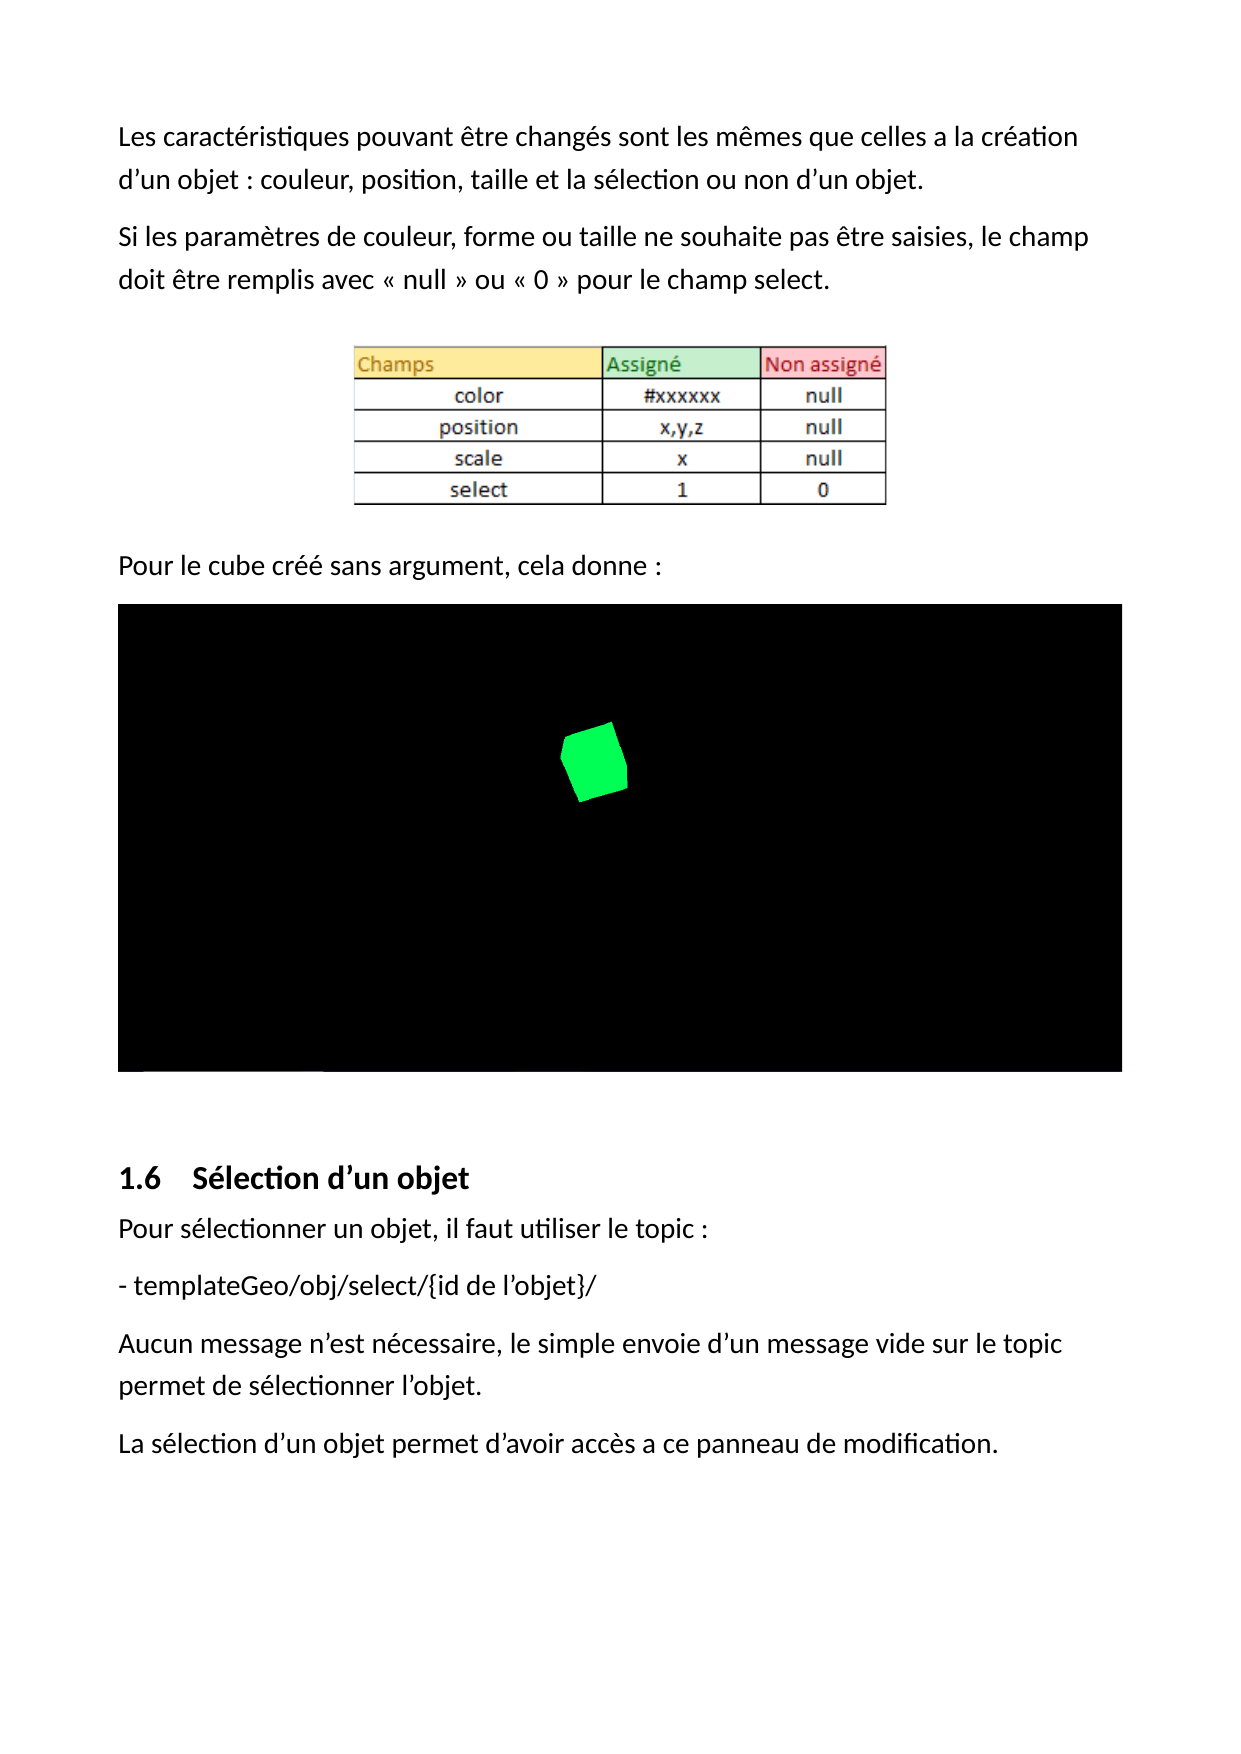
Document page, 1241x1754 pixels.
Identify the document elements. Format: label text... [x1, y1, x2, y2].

text Si les paramètres de couleur, forme ou taille ne souhaite pas être saisies, le champ doit être remplis avec « null » ou « 0 » pour le champ select. [118, 218, 1122, 296]
text La sélection d’un objet permet d’avoir accès a ce panneau de modification. [118, 1425, 1122, 1460]
subtitle Sélection d’un objet [118, 1157, 1122, 1198]
picture [353, 345, 887, 505]
text Les caractéristiques pouvant être changés sont les mêmes que celles a la création d’un objet : couleur, position, taille et la sélection ou non d’un objet. [118, 118, 1122, 196]
text Pour le cube créé sans argument, cela donne : [118, 547, 1122, 583]
text Aucun message n’est nécessaire, le simple envoie d’un message vide sur le topic permet de sélectionner l’objet. [118, 1325, 1122, 1403]
picture [118, 604, 1123, 1072]
text Pour sélectionner un objet, il faut utiliser le topic : [118, 1210, 1122, 1246]
text - templateGeo/obj/select/{id de l’objet}/ [118, 1267, 1122, 1303]
